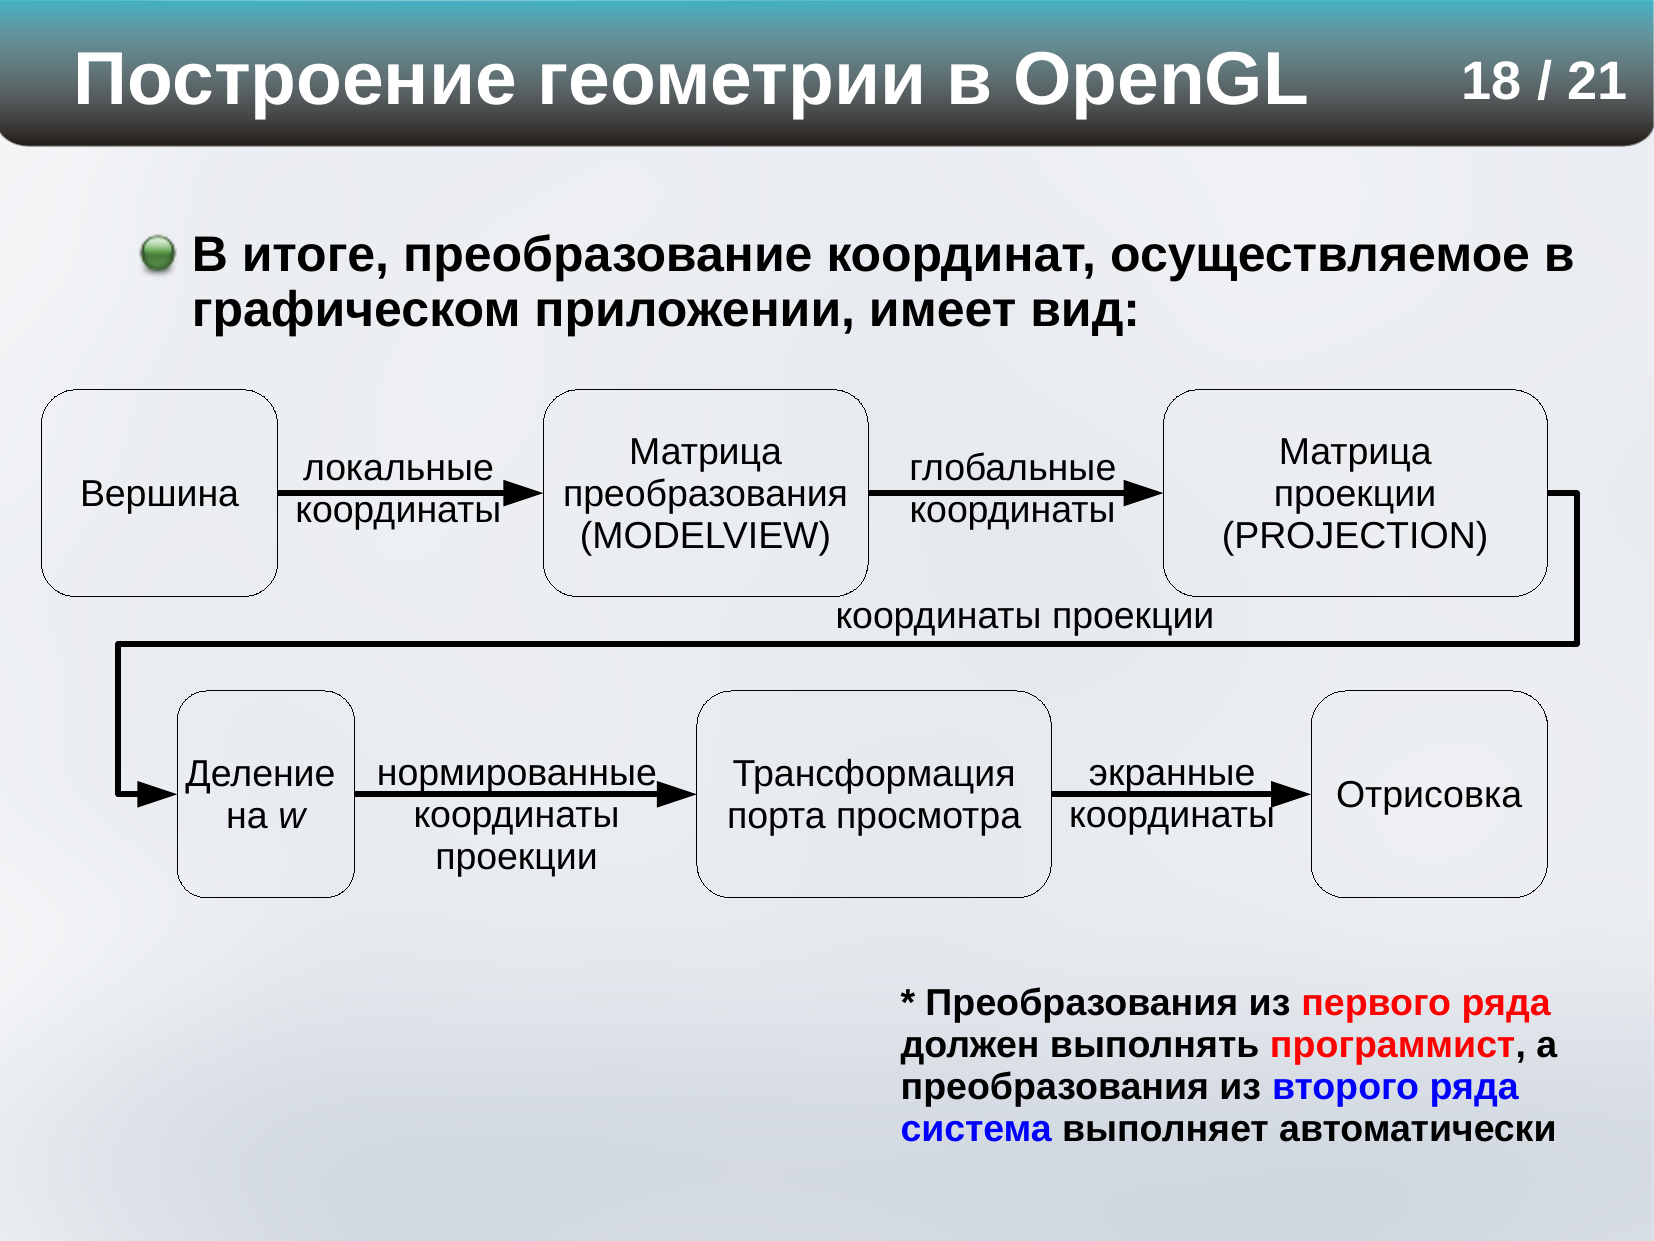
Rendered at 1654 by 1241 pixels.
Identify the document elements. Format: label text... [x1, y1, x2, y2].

text_box локальные координаты [265, 438, 532, 538]
text_box экранные координаты [1039, 744, 1306, 843]
text_box координаты проекции [820, 586, 1235, 644]
text_box Деление на w [177, 690, 355, 898]
text_box Отрисовка [1311, 690, 1548, 898]
text_box Матрица проекции (PROJECTION) [1163, 389, 1548, 597]
text_box глобальные координаты [879, 438, 1146, 538]
text_box Матрица преобразования (MODELVIEW) [543, 389, 869, 597]
text_box Трансформация порта просмотра [696, 690, 1052, 898]
picture [0, 0, 1654, 1241]
text_box нормированные координаты проекции [354, 744, 680, 885]
text_box Построение геометрии в OpenGL [59, 29, 1418, 129]
text_box Вершина [41, 389, 278, 597]
text_box * Преобразования из первого ряда должен выполнять программист, а преобразования из второго ряда система выполняет автоматически [885, 974, 1595, 1158]
text_box 7 / 21 [1446, 42, 1654, 179]
text_box В итоге, преобразование координат, осуществляемое в графическом приложении, имеет вид: [118, 218, 1595, 345]
